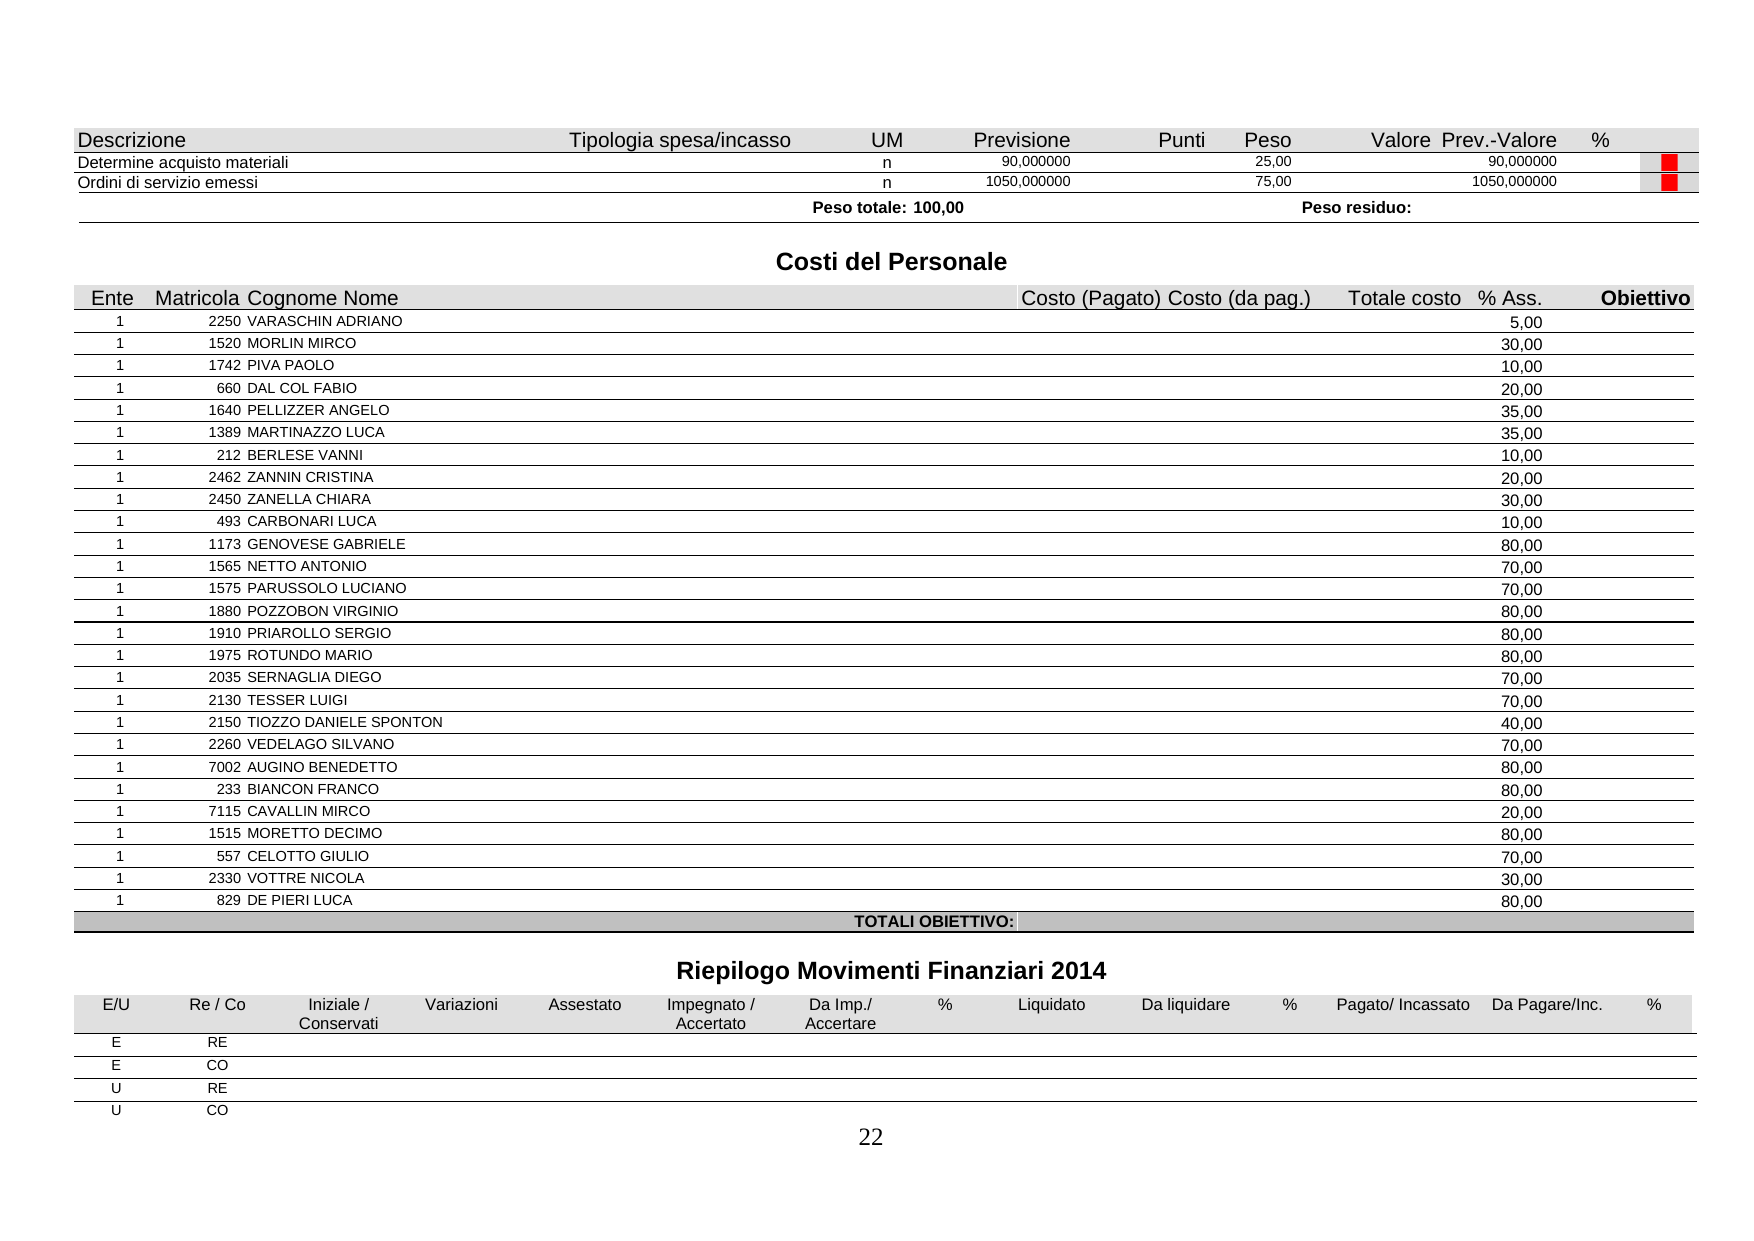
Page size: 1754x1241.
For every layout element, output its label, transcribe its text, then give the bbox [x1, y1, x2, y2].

table_cell 1 [74, 556, 150, 577]
table_header Costo (da pag.) [1164, 285, 1314, 309]
table_header [1621, 1102, 1697, 1119]
table_cell 70,00 [1464, 578, 1546, 599]
table_cell [1018, 779, 1164, 800]
table_cell [1314, 801, 1464, 822]
table_cell [1314, 689, 1464, 711]
table_cell [1018, 623, 1164, 644]
table_cell [1018, 333, 1164, 354]
table_cell 1 [74, 645, 150, 666]
table_cell CARBONARI LUCA [244, 511, 1017, 532]
table_header [1330, 1057, 1481, 1073]
table_cell 2035 [150, 667, 244, 688]
table_header UM [842, 128, 932, 152]
table_cell [1546, 734, 1694, 755]
table_header [1481, 1057, 1621, 1073]
table_header [774, 1079, 908, 1096]
table_cell [1018, 489, 1164, 510]
table_cell GENOVESE GABRIELE [244, 533, 1017, 554]
table_cell [1164, 556, 1314, 577]
table_header Previsione [932, 128, 1074, 152]
table_cell [1546, 578, 1694, 599]
table_cell 10,00 [1464, 355, 1546, 376]
table_cell 1 [74, 667, 150, 688]
table_cell [1018, 556, 1164, 577]
table_cell [1314, 422, 1464, 443]
table_cell CAVALLIN MIRCO [244, 801, 1017, 822]
table_cell [1546, 600, 1694, 621]
table_cell 233 [150, 779, 244, 800]
table_cell Peso residuo: [1134, 193, 1415, 222]
table_cell PRIAROLLO SERGIO [244, 623, 1017, 644]
table_cell 1 [74, 310, 150, 332]
table_cell [1018, 422, 1164, 443]
table_header [983, 1079, 1122, 1096]
table_header Costo (Pagato) [1018, 285, 1164, 309]
table_header [908, 1057, 983, 1073]
table_cell [1640, 173, 1699, 192]
table_cell n [842, 153, 932, 172]
table_header CO [158, 1102, 277, 1119]
table_cell [1018, 600, 1164, 621]
table_cell [1164, 645, 1314, 666]
table_cell 1 [74, 511, 150, 532]
table_cell 1 [74, 444, 150, 465]
table_cell 1 [74, 845, 150, 867]
table_cell 1 [74, 756, 150, 777]
table_cell 1 [74, 779, 150, 800]
table_header [1481, 1102, 1621, 1119]
table_cell 1880 [150, 600, 244, 621]
table_cell 2250 [150, 310, 244, 332]
table_cell TIOZZO DANIELE SPONTON [244, 712, 1017, 733]
table_cell [1546, 533, 1694, 554]
table_header Prev.-Valore [1434, 128, 1560, 152]
table_header Da Pagare/Inc. [1478, 995, 1616, 1033]
table_cell SERNAGLIA DIEGO [244, 667, 1017, 688]
table_cell [1464, 912, 1546, 931]
table_header [524, 1079, 646, 1096]
table_header [1640, 128, 1699, 152]
table_header [646, 1079, 774, 1096]
table_header Tipologia spesa/incasso [566, 128, 842, 152]
table_header % [907, 995, 983, 1033]
table_header Pagato/ Incassato [1328, 995, 1478, 1033]
table_cell Ordini di servizio emessi [74, 173, 566, 192]
table_cell [1546, 556, 1694, 577]
table_cell [1018, 845, 1164, 867]
table_cell 1575 [150, 578, 244, 599]
table_cell [1314, 400, 1464, 421]
table_cell [1018, 511, 1164, 532]
table_cell [1164, 623, 1314, 644]
table_cell [1164, 422, 1314, 443]
table_cell [1314, 377, 1464, 398]
table_cell MORETTO DECIMO [244, 823, 1017, 844]
table_cell 70,00 [1464, 845, 1546, 867]
table_cell VARASCHIN ADRIANO [244, 310, 1017, 332]
table_cell [1314, 779, 1464, 800]
table_header U [74, 1079, 158, 1096]
table_cell [1164, 533, 1314, 554]
table_cell [1560, 153, 1640, 172]
table_cell [1546, 845, 1694, 867]
table_cell 660 [150, 377, 244, 398]
table_cell [1546, 868, 1694, 889]
table_cell 212 [150, 444, 244, 465]
table_header Iniziale / Conservati [276, 995, 401, 1033]
table_cell [1018, 466, 1164, 488]
table_cell DE PIERI LUCA [244, 890, 1017, 911]
table_cell 1 [74, 801, 150, 822]
table_cell [1546, 912, 1694, 931]
table_cell [1121, 1034, 1251, 1051]
table_cell [1018, 756, 1164, 777]
table_cell [643, 1034, 774, 1051]
table_cell [1314, 667, 1464, 688]
table_header Re / Co [158, 995, 276, 1033]
table_cell [1164, 667, 1314, 688]
table_cell 2450 [150, 489, 244, 510]
table_cell 35,00 [1464, 422, 1546, 443]
table_cell [1018, 823, 1164, 844]
table_header [1692, 995, 1697, 1033]
table_header [1253, 1079, 1330, 1096]
table_header [983, 1057, 1122, 1073]
table_cell [1074, 153, 1214, 172]
table_header RE [158, 1079, 277, 1096]
table_cell 80,00 [1464, 645, 1546, 666]
table_cell 2330 [150, 868, 244, 889]
table_cell [1295, 173, 1434, 192]
table_cell [1018, 310, 1164, 332]
table_cell 1 [74, 689, 150, 711]
table_header [1481, 1079, 1621, 1096]
table_cell [1164, 890, 1314, 911]
table_cell 10,00 [1464, 511, 1546, 532]
table_cell [1164, 823, 1314, 844]
table_cell 1 [74, 355, 150, 376]
table_cell [1164, 845, 1314, 867]
table_cell ZANNIN CRISTINA [244, 466, 1017, 488]
table_cell 1565 [150, 556, 244, 577]
table_cell [1164, 333, 1314, 354]
table_cell VEDELAGO SILVANO [244, 734, 1017, 755]
table_cell 20,00 [1464, 801, 1546, 822]
table_cell [1546, 444, 1694, 465]
table_cell 90,000000 [932, 153, 1074, 172]
table_cell [1164, 444, 1314, 465]
table_cell [522, 1034, 643, 1051]
table_cell [1546, 667, 1694, 688]
table_cell [1478, 1034, 1616, 1051]
table_cell [1546, 645, 1694, 666]
table_cell 1975 [150, 645, 244, 666]
table_header [1330, 1079, 1481, 1096]
table_cell [1018, 533, 1164, 554]
table_cell [1164, 868, 1314, 889]
table_cell [1314, 623, 1464, 644]
table_cell [1314, 645, 1464, 666]
table_cell 1 [74, 890, 150, 911]
table_cell NETTO ANTONIO [244, 556, 1017, 577]
table_cell 7115 [150, 801, 244, 822]
table_header [1330, 1102, 1481, 1119]
table_cell Determine acquisto materiali [74, 153, 566, 172]
table_cell 557 [150, 845, 244, 867]
table_header [277, 1057, 402, 1073]
table_cell PARUSSOLO LUCIANO [244, 578, 1017, 599]
table_cell E [74, 1034, 158, 1051]
table_cell 10,00 [1464, 444, 1546, 465]
table_header % [1251, 995, 1328, 1033]
table_cell 1173 [150, 533, 244, 554]
table_header % [1616, 995, 1692, 1033]
table_cell [1314, 890, 1464, 911]
table_header U [74, 1102, 158, 1119]
table_cell [1164, 712, 1314, 733]
table_cell 1 [74, 623, 150, 644]
table_cell MORLIN MIRCO [244, 333, 1017, 354]
table_header Descrizione [74, 128, 566, 152]
text Costi del Personale [71, 247, 1712, 276]
text Riepilogo Movimenti Finanziari 2014 [71, 956, 1712, 985]
table_header [1621, 1057, 1697, 1073]
table_header [1122, 1057, 1253, 1073]
table_cell ROTUNDO MARIO [244, 645, 1017, 666]
table_header CO [158, 1057, 277, 1073]
table_cell [1546, 400, 1694, 421]
table_cell [1164, 600, 1314, 621]
table_cell 1 [74, 712, 150, 733]
table_header [277, 1102, 402, 1119]
table_cell [1546, 355, 1694, 376]
table_cell [1560, 173, 1640, 192]
table_cell 2260 [150, 734, 244, 755]
table_header [908, 1079, 983, 1096]
table_cell 40,00 [1464, 712, 1546, 733]
table_cell 1 [74, 377, 150, 398]
table_header Ente [74, 285, 150, 309]
table_cell PIVA PAOLO [244, 355, 1017, 376]
table_header E [74, 1057, 158, 1073]
table_cell [1314, 466, 1464, 488]
table_cell [1164, 779, 1314, 800]
table_cell [1314, 333, 1464, 354]
table_cell BERLESE VANNI [244, 444, 1017, 465]
table_cell 80,00 [1464, 890, 1546, 911]
table_cell 80,00 [1464, 533, 1546, 554]
table_cell [1546, 310, 1694, 332]
table_cell 1 [74, 868, 150, 889]
table_header [1253, 1057, 1330, 1073]
table_cell [1164, 466, 1314, 488]
table_cell 1389 [150, 422, 244, 443]
table_header Impegnato / Accertato [648, 995, 774, 1033]
table_header Da liquidare [1121, 995, 1251, 1033]
table_header [774, 1102, 908, 1119]
table_header [983, 1102, 1122, 1119]
table_cell RE [158, 1034, 276, 1051]
table_cell 30,00 [1464, 868, 1546, 889]
table_cell 100,00 [910, 193, 1134, 222]
table_header % [1560, 128, 1640, 152]
table_cell 1 [74, 823, 150, 844]
table_cell AUGINO BENEDETTO [244, 756, 1017, 777]
table_cell [74, 192, 79, 222]
table_cell [1251, 1034, 1328, 1051]
table_cell 1 [74, 489, 150, 510]
table_cell [1546, 823, 1694, 844]
table_header Matricola [150, 285, 244, 309]
table_cell [1546, 756, 1694, 777]
table_cell 2150 [150, 712, 244, 733]
table_cell 1640 [150, 400, 244, 421]
table_cell [1164, 355, 1314, 376]
table_header Liquidato [983, 995, 1121, 1033]
table_cell Peso totale: [79, 193, 910, 222]
table_header [1122, 1079, 1253, 1096]
table_cell 1 [74, 578, 150, 599]
table_cell [774, 1034, 907, 1051]
table_cell 1742 [150, 355, 244, 376]
table_cell [1314, 868, 1464, 889]
table_cell BIANCON FRANCO [244, 779, 1017, 800]
table_cell [1314, 823, 1464, 844]
table_cell [1018, 444, 1164, 465]
table_cell 70,00 [1464, 689, 1546, 711]
table_cell ZANELLA CHIARA [244, 489, 1017, 510]
table_cell [1640, 153, 1699, 172]
table_cell POZZOBON VIRGINIO [244, 600, 1017, 621]
table_cell TESSER LUIGI [244, 689, 1017, 711]
table_cell 20,00 [1464, 466, 1546, 488]
table_cell [1018, 712, 1164, 733]
table_cell [1018, 377, 1164, 398]
table_cell 1 [74, 422, 150, 443]
table_cell [1314, 712, 1464, 733]
table_cell n [842, 173, 932, 192]
table_cell [1018, 400, 1164, 421]
table_cell [1018, 734, 1164, 755]
table_cell [1164, 734, 1314, 755]
table_header [524, 1057, 646, 1073]
table_cell [276, 1034, 401, 1051]
table_cell [1018, 868, 1164, 889]
table_cell 80,00 [1464, 823, 1546, 844]
table_cell 75,00 [1214, 173, 1295, 192]
table_cell 1520 [150, 333, 244, 354]
table_cell [1546, 511, 1694, 532]
table_header Peso [1214, 128, 1295, 152]
table_cell [1546, 890, 1694, 911]
table_header [524, 1102, 646, 1119]
table_cell [1415, 193, 1699, 222]
table_cell 20,00 [1464, 377, 1546, 398]
table_cell PELLIZZER ANGELO [244, 400, 1017, 421]
table_cell [1164, 310, 1314, 332]
table_cell [401, 1034, 522, 1051]
table_cell [566, 153, 842, 172]
table_cell [1074, 173, 1214, 192]
table_cell 7002 [150, 756, 244, 777]
table_cell [1546, 333, 1694, 354]
table_cell 1 [74, 466, 150, 488]
table_cell [1018, 890, 1164, 911]
table_cell [1018, 645, 1164, 666]
table_cell [1314, 310, 1464, 332]
table_cell 2130 [150, 689, 244, 711]
table_cell CELOTTO GIULIO [244, 845, 1017, 867]
table_cell 1910 [150, 623, 244, 644]
table_header [774, 1057, 908, 1073]
table_header Totale costo [1314, 285, 1464, 309]
table_header [277, 1079, 402, 1096]
table_cell [1018, 912, 1164, 931]
table_cell 70,00 [1464, 667, 1546, 688]
table_cell 80,00 [1464, 756, 1546, 777]
table_cell [1616, 1034, 1697, 1051]
table_header Assestato [522, 995, 648, 1033]
table_cell VOTTRE NICOLA [244, 868, 1017, 889]
table_cell 70,00 [1464, 734, 1546, 755]
table_cell 1050,000000 [1434, 173, 1560, 192]
table_header Valore [1295, 128, 1434, 152]
table_cell [1546, 623, 1694, 644]
table_cell [1295, 153, 1434, 172]
table_cell [1018, 578, 1164, 599]
table_header E/U [74, 995, 158, 1033]
table_header [402, 1102, 524, 1119]
table_header [1122, 1102, 1253, 1119]
table_cell [1018, 355, 1164, 376]
table_cell [1546, 712, 1694, 733]
table_cell [1314, 600, 1464, 621]
table_cell 5,00 [1464, 310, 1546, 332]
table_header [402, 1057, 524, 1073]
table_header [646, 1102, 774, 1119]
table_cell 70,00 [1464, 556, 1546, 577]
table_cell 80,00 [1464, 623, 1546, 644]
table_cell [1314, 734, 1464, 755]
table_cell 1 [74, 533, 150, 554]
table_cell [1328, 1034, 1478, 1051]
table_cell [1546, 489, 1694, 510]
table_cell [1164, 756, 1314, 777]
table_cell [1546, 689, 1694, 711]
table_cell [1164, 511, 1314, 532]
table_cell [1164, 689, 1314, 711]
table_cell [1546, 422, 1694, 443]
table_cell [1018, 667, 1164, 688]
table_cell [1018, 689, 1164, 711]
table_cell 80,00 [1464, 779, 1546, 800]
table_header Variazioni [401, 995, 522, 1033]
table_cell [1314, 578, 1464, 599]
table_cell TOTALI OBIETTIVO: [74, 912, 1017, 931]
table_header Da Imp./ Accertare [774, 995, 907, 1033]
table_header [646, 1057, 774, 1073]
table_cell 829 [150, 890, 244, 911]
table_header [402, 1079, 524, 1096]
table_cell 80,00 [1464, 600, 1546, 621]
table_cell [1546, 377, 1694, 398]
table_cell [1546, 779, 1694, 800]
table_cell [1546, 466, 1694, 488]
table_cell 1515 [150, 823, 244, 844]
table_cell [1314, 444, 1464, 465]
table_header Cognome Nome [244, 285, 1017, 309]
table_cell 1 [74, 400, 150, 421]
table_cell [1018, 801, 1164, 822]
table_cell [1164, 912, 1314, 931]
table_cell [1314, 489, 1464, 510]
table_cell [1164, 400, 1314, 421]
table_cell 1050,000000 [932, 173, 1074, 192]
table_cell 90,000000 [1434, 153, 1560, 172]
table_cell 35,00 [1464, 400, 1546, 421]
table_cell [1546, 801, 1694, 822]
table_cell [1314, 533, 1464, 554]
table_cell 30,00 [1464, 489, 1546, 510]
table_header Punti [1074, 128, 1214, 152]
table_header [908, 1102, 983, 1119]
table_header [1621, 1079, 1697, 1096]
table_cell 1 [74, 734, 150, 755]
table_cell [1314, 912, 1464, 931]
table_cell [1314, 845, 1464, 867]
table_cell 30,00 [1464, 333, 1546, 354]
table_header Obiettivo [1546, 285, 1694, 309]
table_cell 2462 [150, 466, 244, 488]
table_cell [1314, 355, 1464, 376]
table_cell 1 [74, 600, 150, 621]
table_cell [907, 1034, 983, 1051]
table_cell [983, 1034, 1121, 1051]
table_cell [1314, 556, 1464, 577]
table_cell [1314, 756, 1464, 777]
table_cell DAL COL FABIO [244, 377, 1017, 398]
table_cell 25,00 [1214, 153, 1295, 172]
table_header [1253, 1102, 1330, 1119]
table_cell MARTINAZZO LUCA [244, 422, 1017, 443]
table_cell [1164, 578, 1314, 599]
table_cell [1164, 489, 1314, 510]
table_cell 493 [150, 511, 244, 532]
table_cell [1164, 377, 1314, 398]
table_cell [1314, 511, 1464, 532]
table_header % Ass. [1464, 285, 1546, 309]
table_cell [1164, 801, 1314, 822]
table_cell 1 [74, 333, 150, 354]
table_cell [566, 173, 842, 192]
